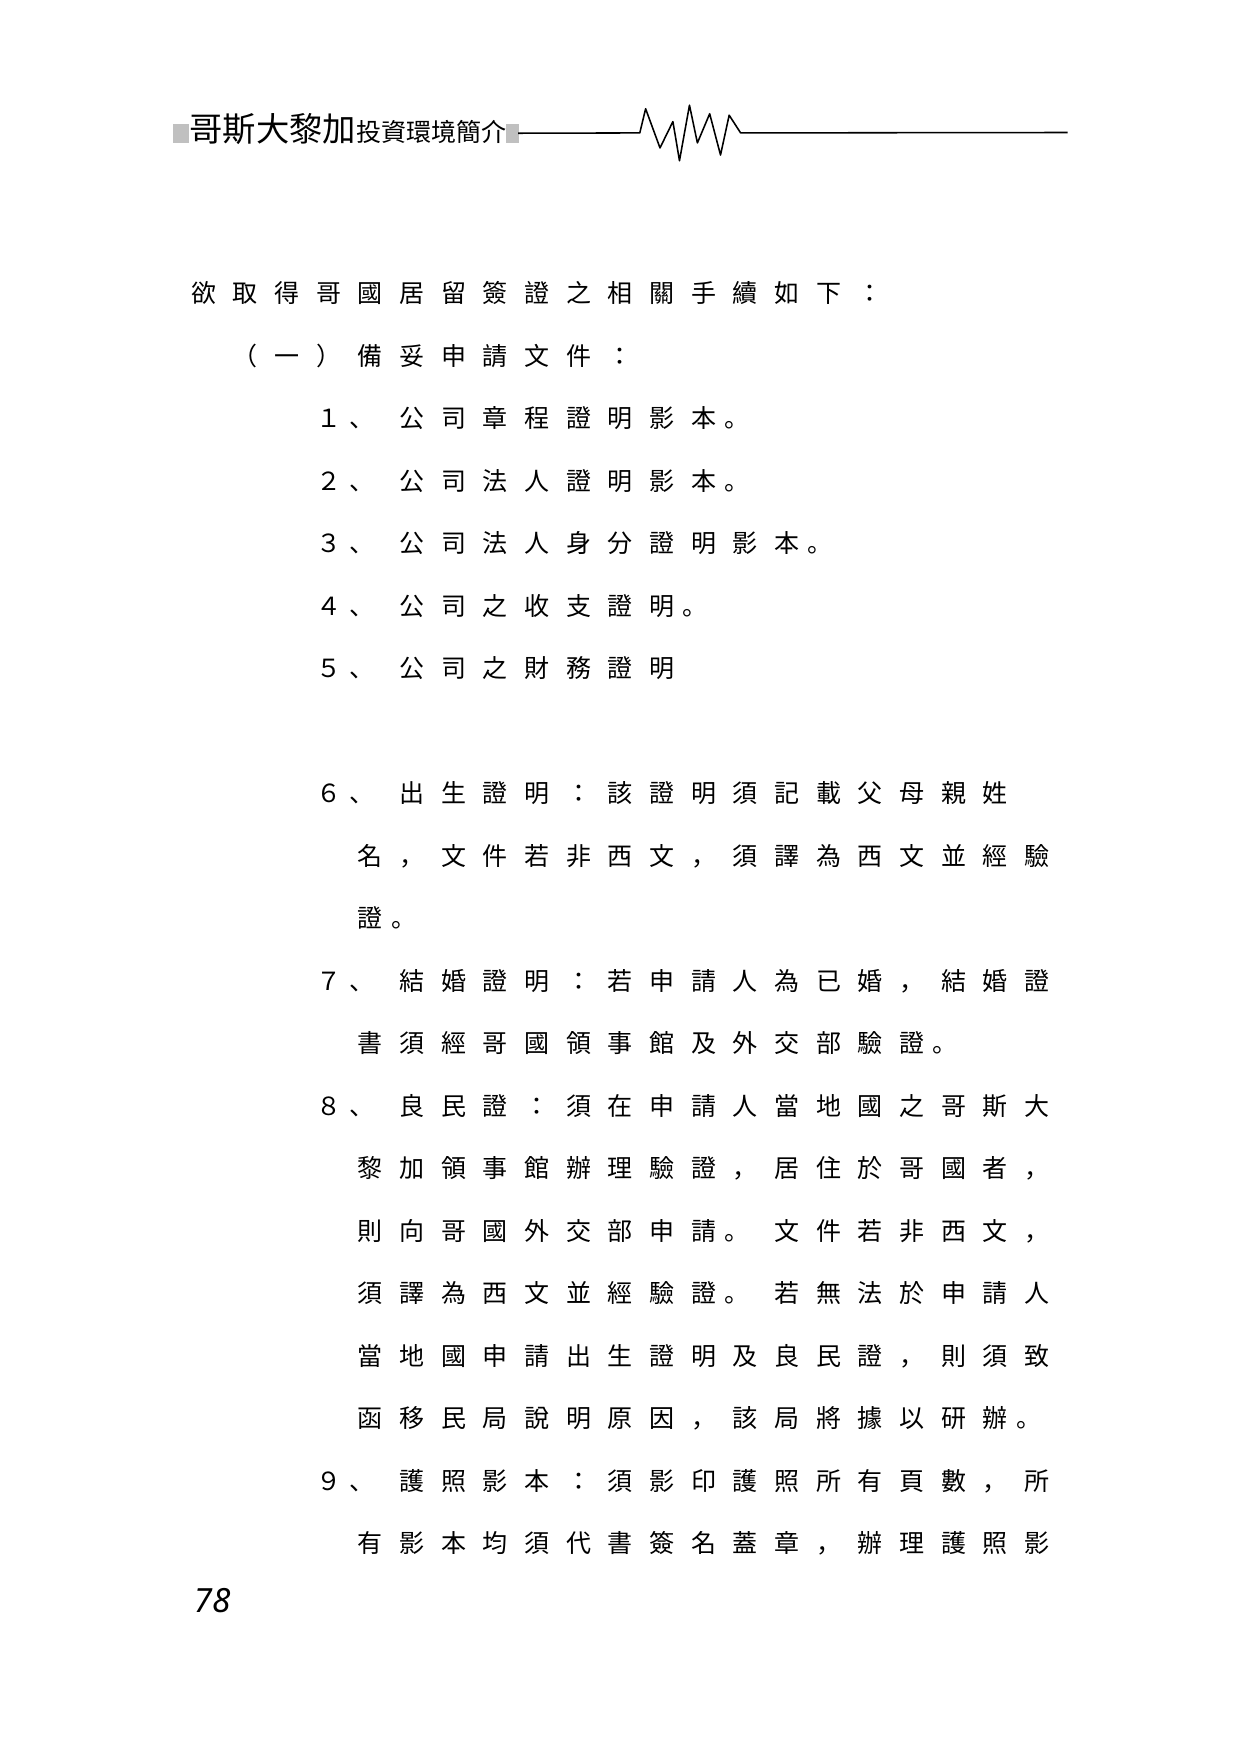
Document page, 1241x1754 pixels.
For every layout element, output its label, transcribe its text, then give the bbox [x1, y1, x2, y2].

text （一）備妥申請文件： [207, 313, 1058, 375]
text ４、公司之收支證明。 [281, 563, 1058, 625]
text ６、出生證明：該證明須記載父母親姓名，文件若非西文，須譯為西文並經驗證。 [281, 750, 1058, 938]
text １、公司章程證明影本。 [281, 375, 1058, 438]
text ３、公司法人身分證明影本。 [281, 500, 1058, 563]
text ９、護照影本：須影印護照所有頁數，所有影本均須代書簽名蓋章，辦理護照影 [281, 1438, 1058, 1563]
text ７、結婚證明：若申請人為已婚，結婚證書須經哥國領事館及外交部驗證。 [281, 938, 1058, 1063]
text 欲取得哥國居留簽證之相關手續如下： [183, 250, 1058, 313]
text ２、公司法人證明影本。 [281, 438, 1058, 500]
text ８、良民證：須在申請人當地國之哥斯大黎加領事館辦理驗證，居住於哥國者，則向哥國外交部申請。文件若非西文，須譯為西文並經驗證。若無法於申請人當地國申請出生證明及良民證，則須致函移民局說明原因，該局將據以研辦。 [281, 1063, 1058, 1438]
text ５、公司之財務證明 [281, 625, 1058, 688]
